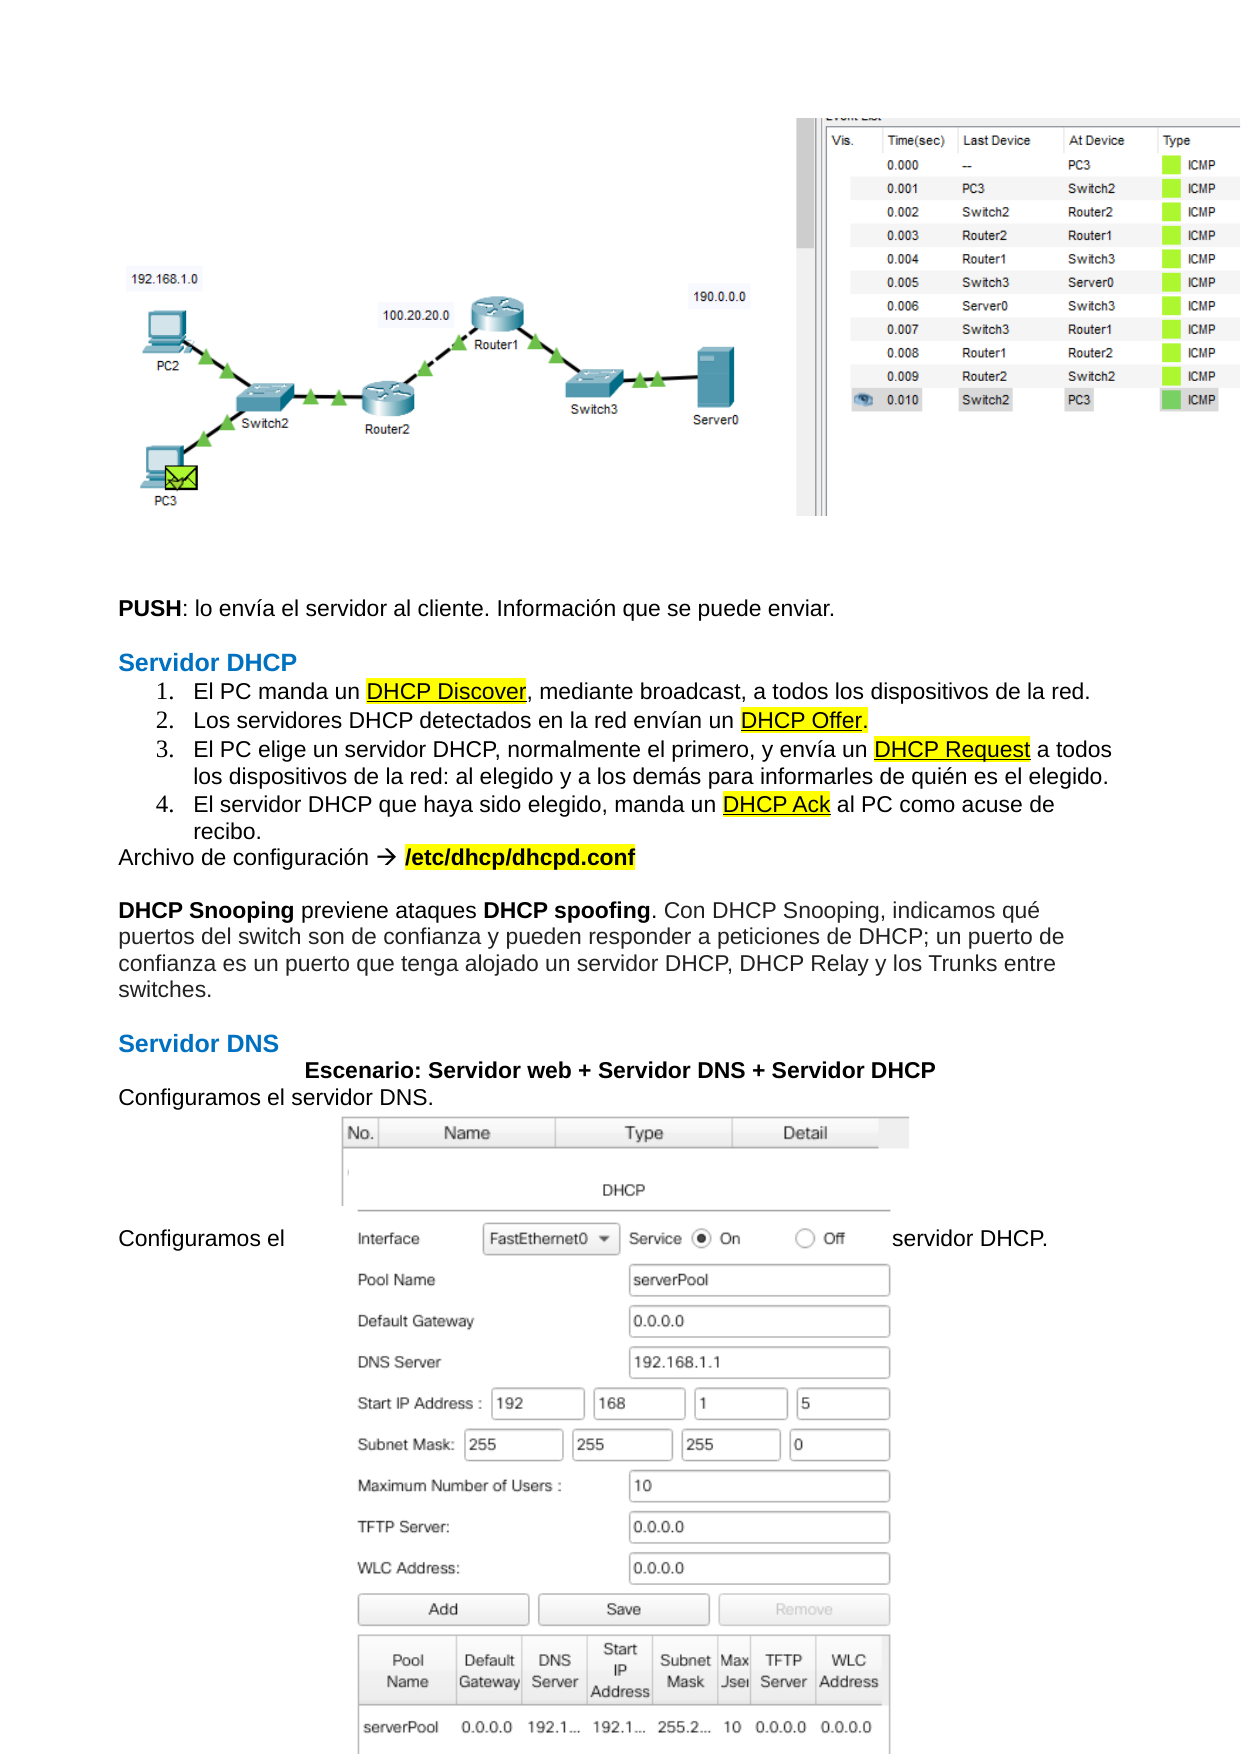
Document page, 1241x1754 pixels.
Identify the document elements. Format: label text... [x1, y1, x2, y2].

text Servidor DHCP [118, 648, 1122, 676]
list El servidor DHCP que haya sido elegido, manda un DHCP Ack al PC como acuse de recibo. [156, 789, 1122, 844]
text servidor DHCP. [892, 1225, 1122, 1251]
text DHCP Snooping previene ataques DHCP spoofing. Con DHCP Snooping, indicamos qué puertos del switch son de confianza y pueden responder a peticiones de DHCP; un puerto de confianza es un puerto que tenga alojado un servidor DHCP, DHCP Relay y los Trunks entre switches. [118, 897, 1122, 1002]
text Escenario: Servidor web + Servidor DNS + Servidor DHCP [118, 1057, 1122, 1084]
list El PC elige un servidor DHCP, normalmente el primero, y envía un DHCP Request a todos los dispositivos de la red: al elegido y a los demás para informarles de quién es el elegido. [156, 734, 1122, 789]
list Los servidores DHCP detectados en la red envían un DHCP Offer. [156, 705, 1122, 734]
text Servidor DNS [118, 1028, 1122, 1057]
text Archivo de configuración  /etc/dhcp/dhcpd.conf [118, 844, 1122, 870]
text Configuramos el servidor DNS. [118, 1084, 1122, 1110]
text Configuramos el [118, 1225, 348, 1251]
list El PC manda un DHCP Discover, mediante broadcast, a todos los dispositivos de la red. [156, 676, 1122, 705]
text PUSH: lo envía el servidor al cliente. Información que se puede enviar. [118, 595, 1122, 621]
